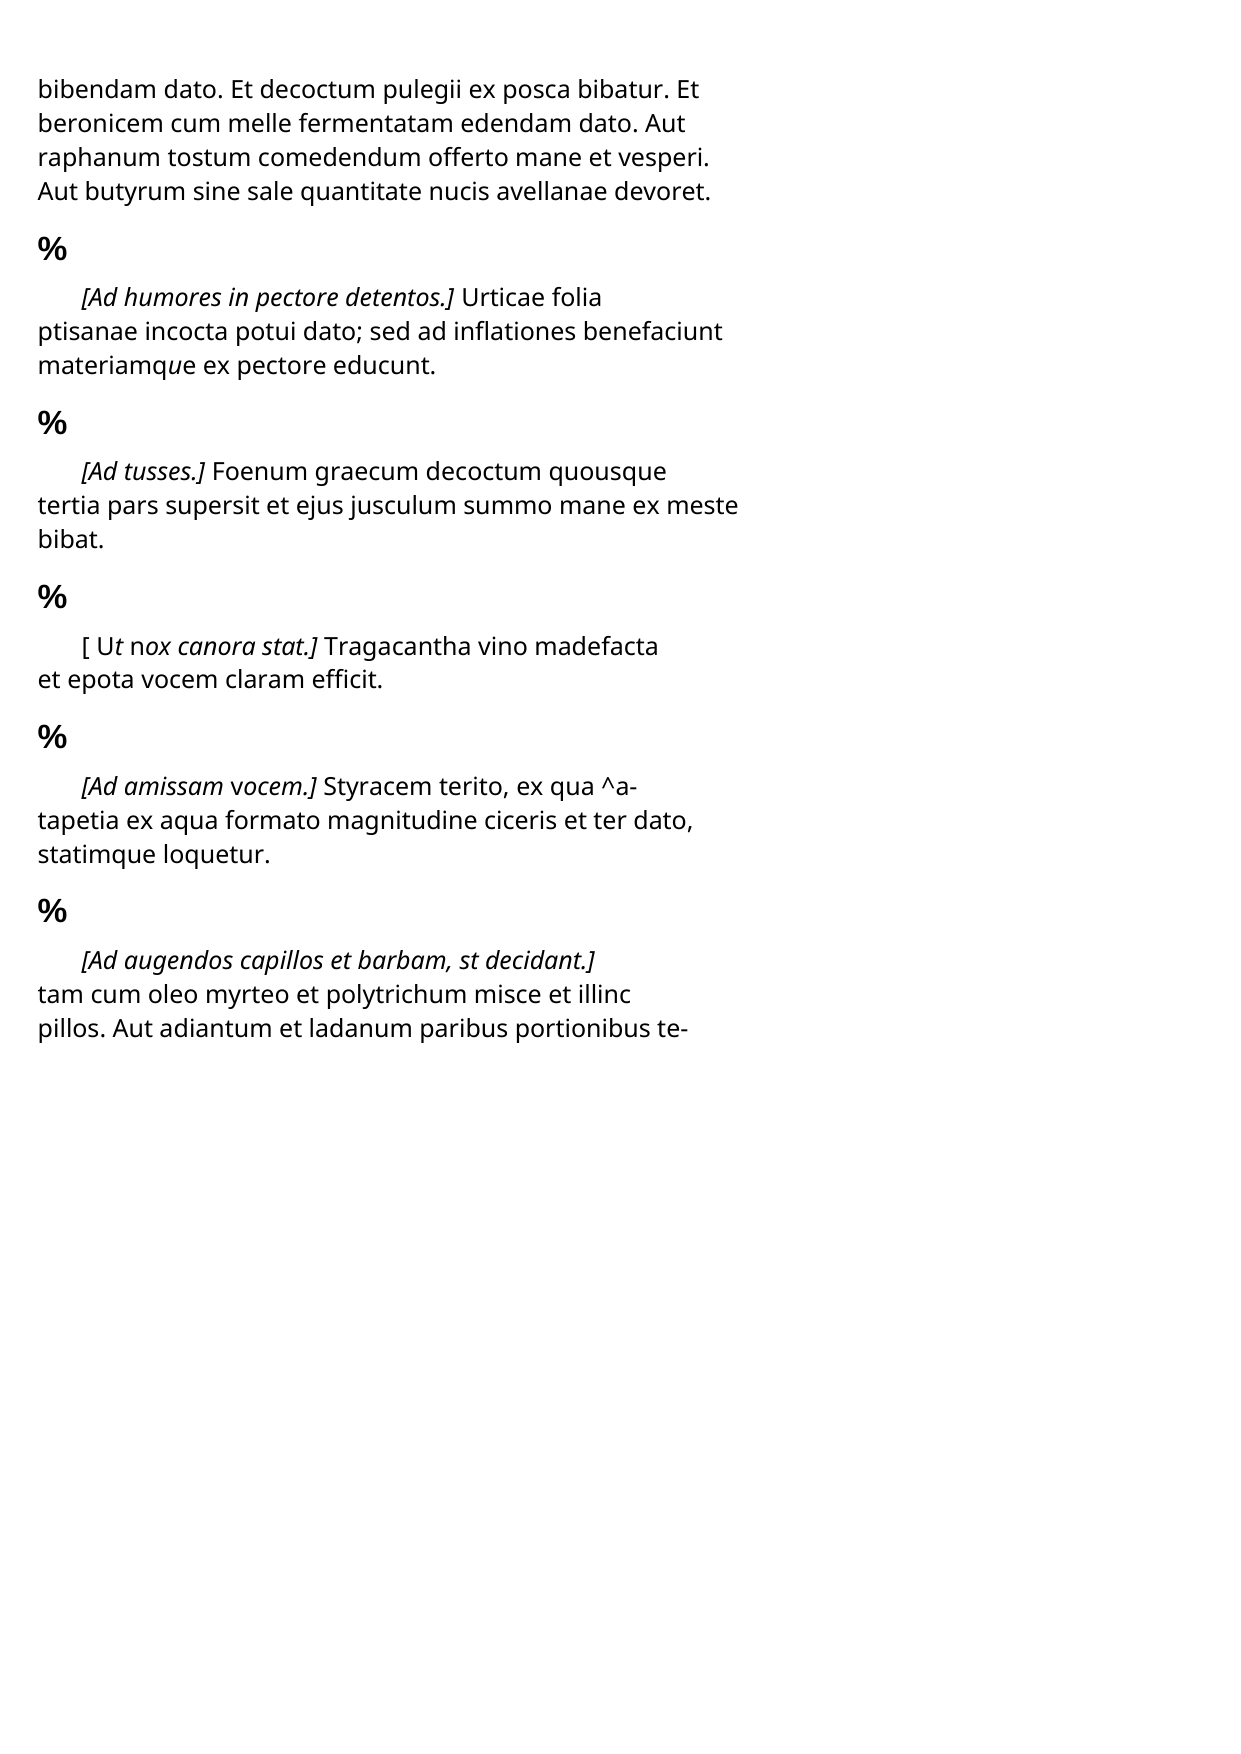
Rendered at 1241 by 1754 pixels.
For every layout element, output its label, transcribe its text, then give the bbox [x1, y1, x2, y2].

subtitle % [37, 891, 1203, 930]
text [Ad tusses.] Foenum graecum decoctum quousque tertia pars supersit et ejus jusculum summo mane ex meste bibat. [37, 454, 1203, 556]
text [Ad amissam vocem.] Styracem terito, ex qua ^a- tapetia ex aqua formato magnitudine ciceris et ter dato, statimque loquetur. [37, 768, 1203, 870]
text [Ad augendos capillos et barbam, st decidant.] tam cum oleo myrteo et polytrichum misce et illinc pillos. Aut adiantum et ladanum paribus portionibus te- [37, 942, 1203, 1044]
subtitle % [37, 229, 1203, 267]
subtitle % [37, 403, 1203, 441]
subtitle % [37, 577, 1203, 616]
text [Ad humores in pectore detentos.] Urticae folia ptisanae incocta potui dato; sed ad inflationes benefaciunt materiamque ex pectore educunt. [37, 280, 1203, 382]
text bibendam dato. Et decoctum pulegii ex posca bibatur. Et beronicem cum melle fermentatam edendam dato. Aut raphanum tostum comedendum offerto mane et vesperi. Aut butyrum sine sale quantitate nucis avellanae devoret. [37, 72, 1203, 208]
text [ Ut nox canora stat.] Tragacantha vino madefacta et epota vocem claram efficit. [37, 628, 1203, 696]
subtitle % [37, 717, 1203, 756]
